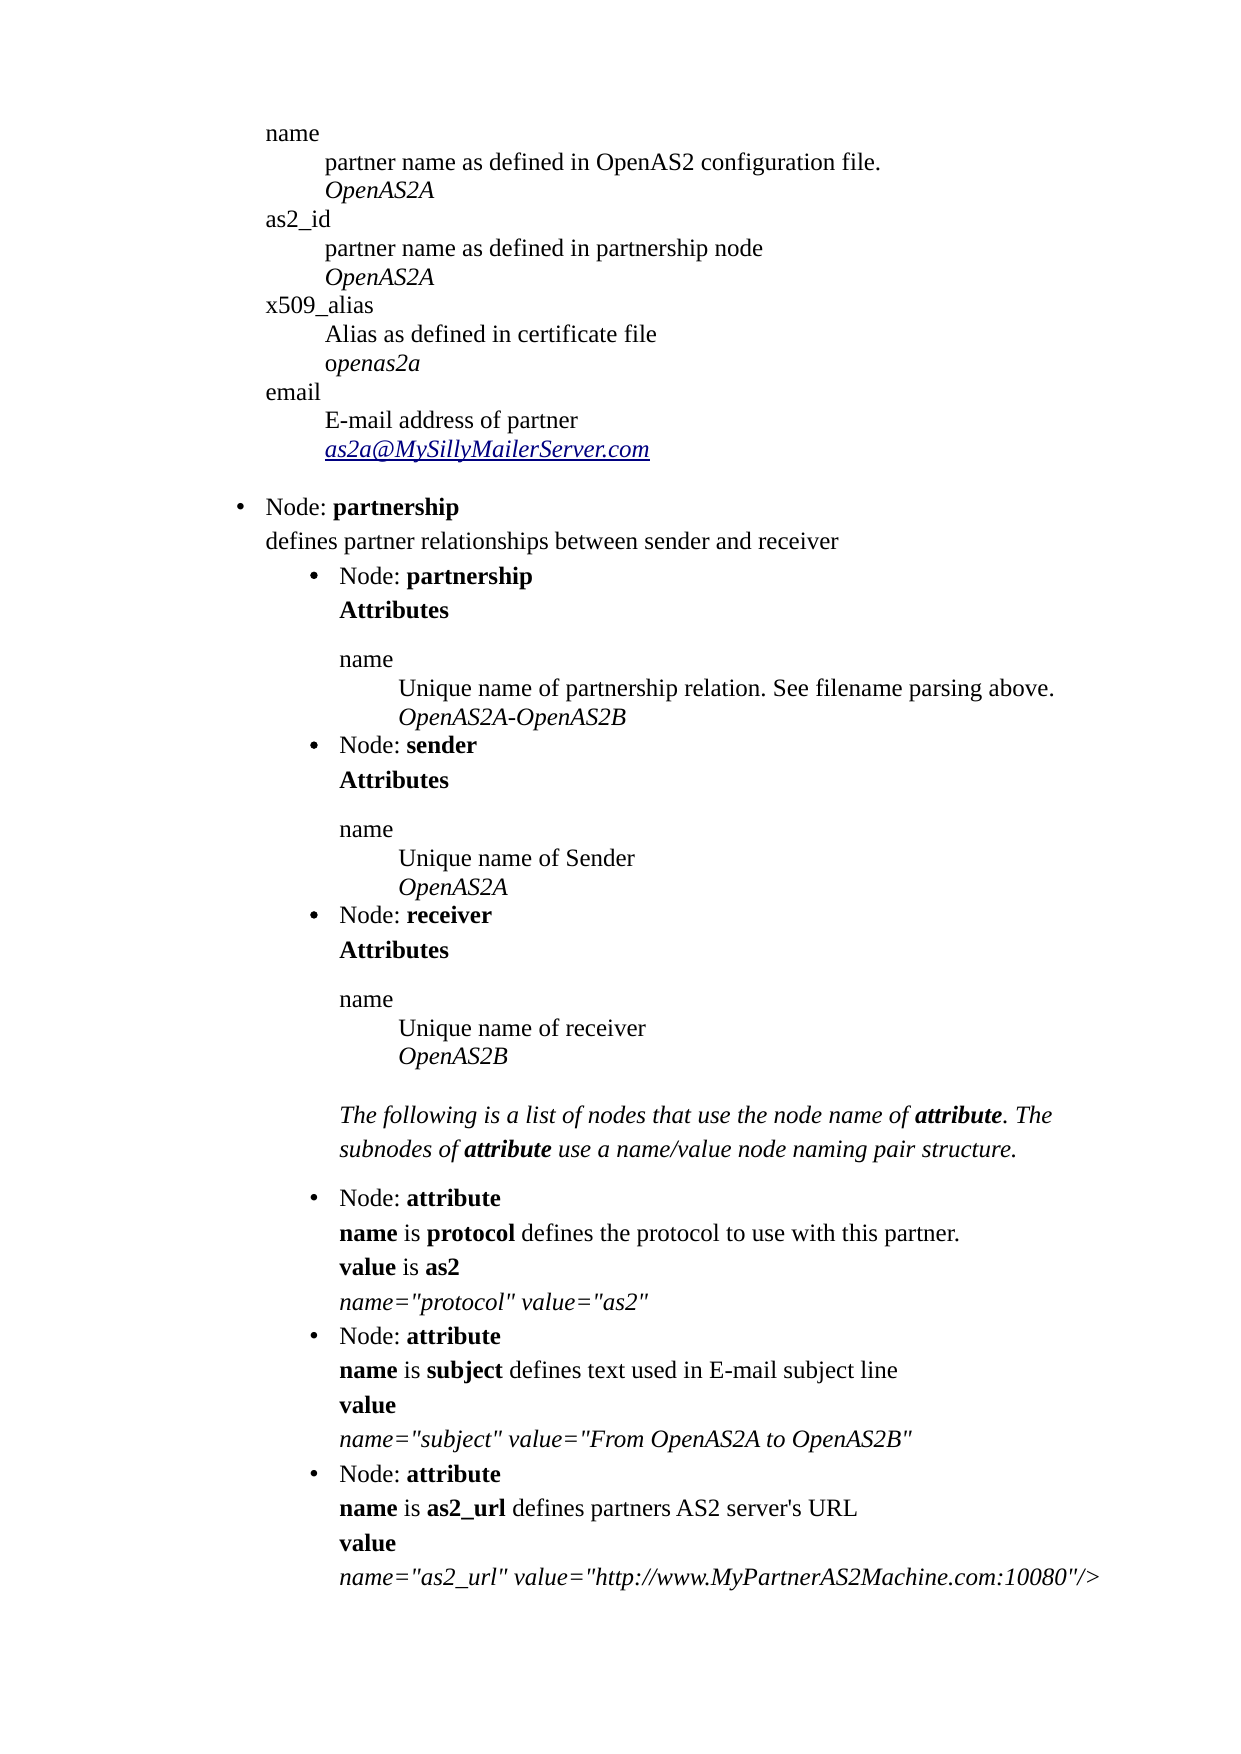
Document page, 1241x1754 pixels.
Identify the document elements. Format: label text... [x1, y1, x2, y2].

list Unique name of receiver OpenAS2B [369, 1013, 1122, 1070]
list Node: receiver Attributes [309, 900, 1122, 964]
subtitle name [309, 814, 1122, 843]
list The following is a list of nodes that use the node name of attribute. The subnodes of attribute use a name/value node naming pair structure. [309, 1100, 1122, 1163]
list E-mail address of partner as2a@MySillyMailerServer.com [295, 406, 1122, 463]
list Node: partnership Attributes [309, 561, 1122, 624]
list partner name as defined in OpenAS2 configuration file. OpenAS2A [295, 147, 1122, 204]
list Node: attribute name is as2_url defines partners AS2 server's URL value name="as2_url" value="http://www.MyPartnerAS2Machine.com:10080"/> [309, 1459, 1122, 1591]
subtitle as2_id [236, 204, 1122, 233]
list Node: attribute name is protocol defines the protocol to use with this partner. value is as2 name="protocol" value="as2" [309, 1183, 1122, 1315]
subtitle name [309, 984, 1122, 1013]
subtitle x509_alias [236, 291, 1122, 319]
list Unique name of partnership relation. See filename parsing above. OpenAS2A-OpenAS2B [369, 673, 1122, 731]
list Node: sender Attributes [309, 731, 1122, 794]
list Node: attribute name is subject defines text used in E-mail subject line value name="subject" value="From OpenAS2A to OpenAS2B" [309, 1321, 1122, 1453]
list Node: partnership defines partner relationships between sender and receiver [236, 492, 1122, 555]
subtitle name [236, 118, 1122, 147]
list Alias as defined in certificate file openas2a [295, 319, 1122, 377]
list partner name as defined in partnership node OpenAS2A [295, 233, 1122, 291]
list Unique name of Sender OpenAS2A [369, 843, 1122, 900]
subtitle name [309, 644, 1122, 673]
subtitle email [236, 377, 1122, 406]
